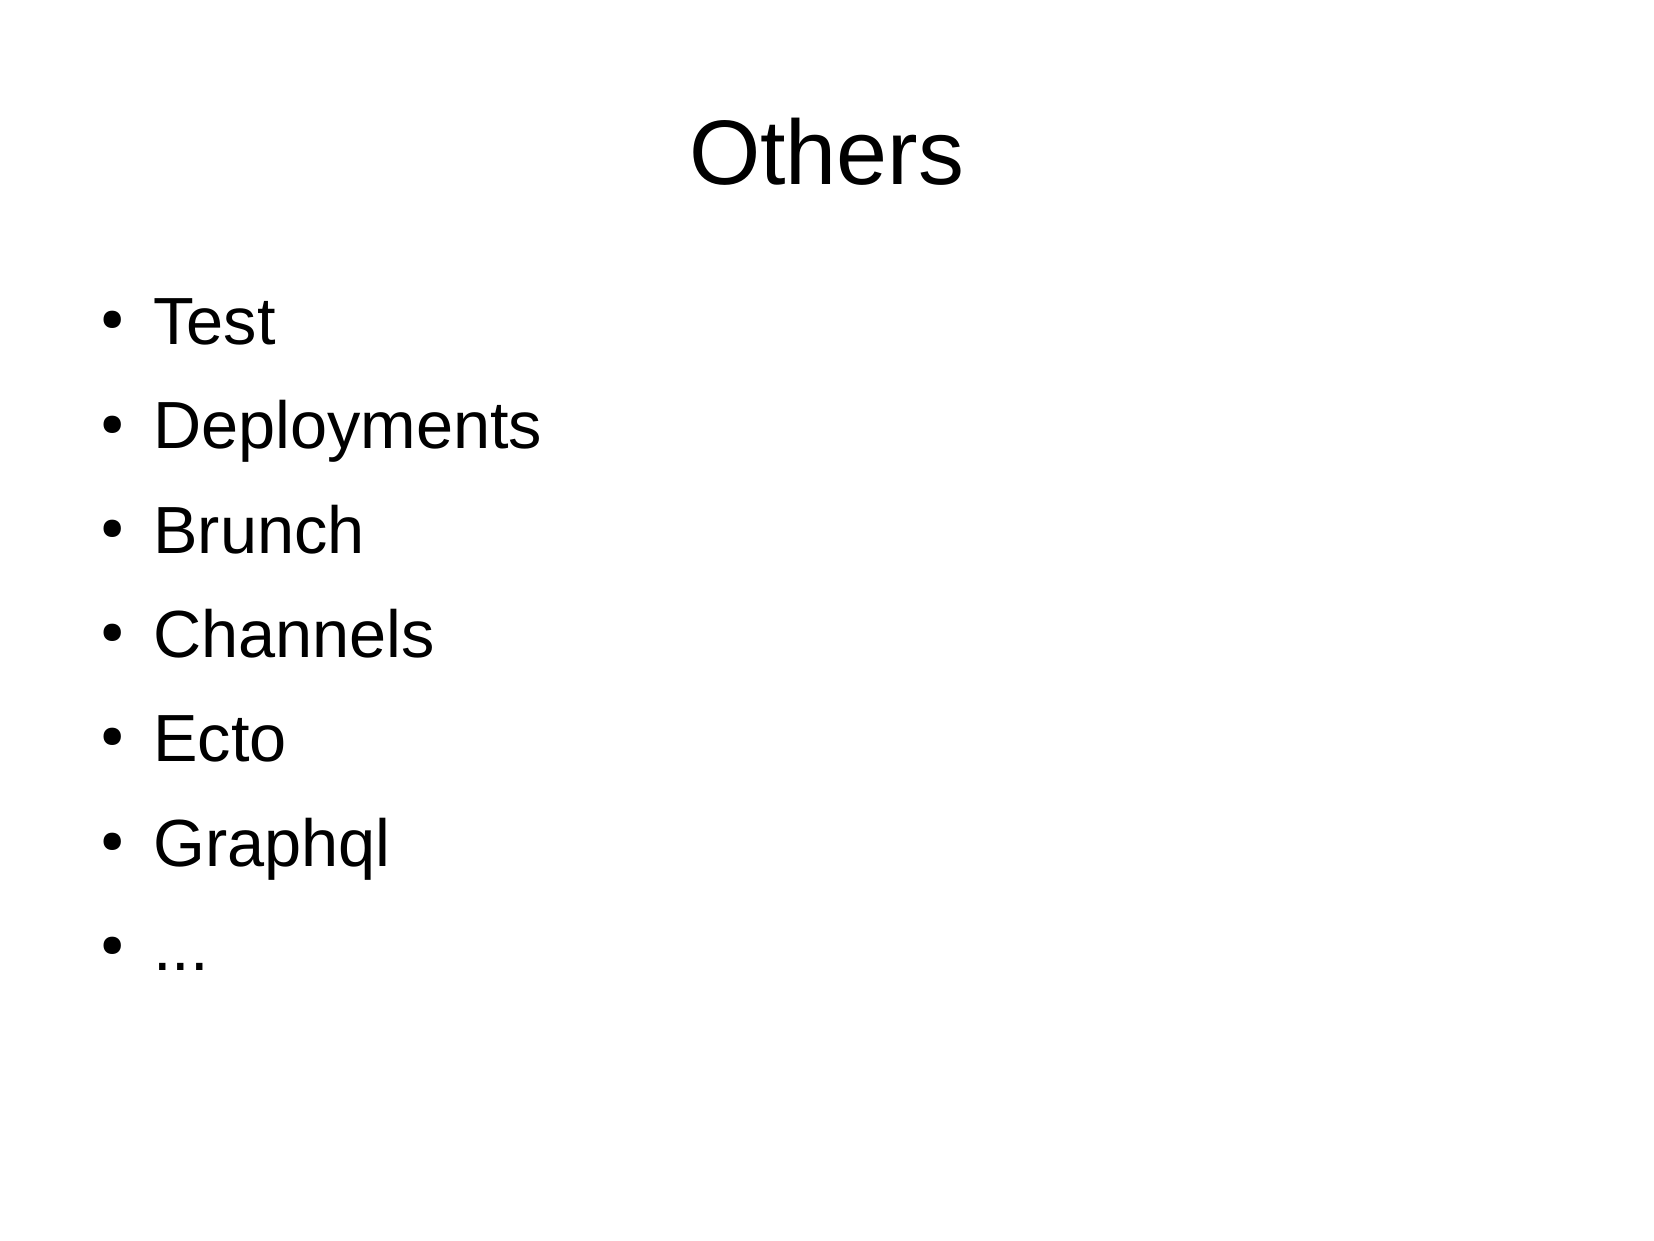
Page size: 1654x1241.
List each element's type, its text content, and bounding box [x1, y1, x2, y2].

title Others [82, 49, 1571, 257]
list Test Deployments Brunch Channels Ecto Graphql ... [82, 284, 1571, 1004]
